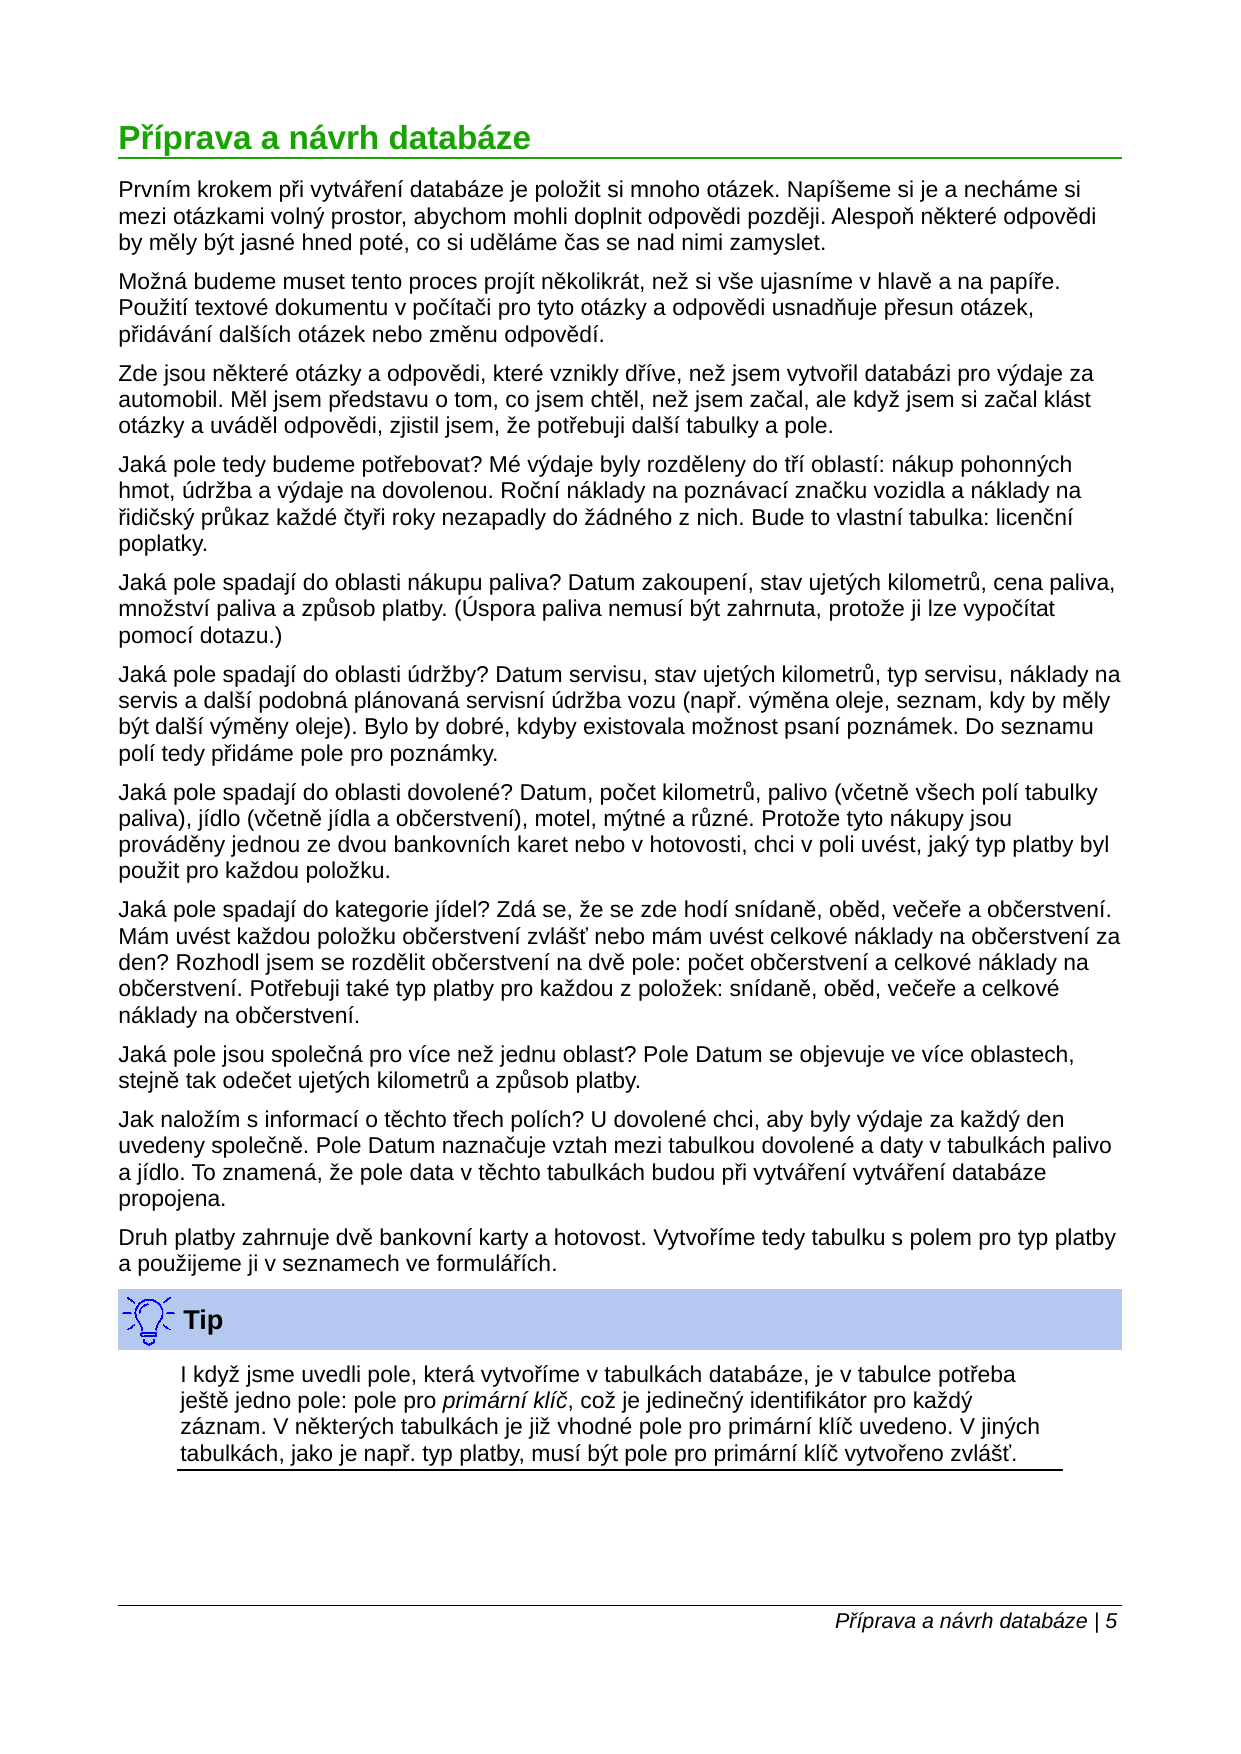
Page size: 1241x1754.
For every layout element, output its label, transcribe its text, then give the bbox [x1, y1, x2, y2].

text Jaká pole tedy budeme potřebovat? Mé výdaje byly rozděleny do tří oblastí: nákup pohonných hmot, údržba a výdaje na dovolenou. Roční náklady na poznávací značku vozidla a náklady na řidičský průkaz každé čtyři roky nezapadly do žádného z nich. Bude to vlastní tabulka: licenční poplatky. [118, 451, 1122, 556]
subtitle Tip [179, 1289, 1122, 1350]
text Jaká pole spadají do oblasti dovolené? Datum, počet kilometrů, palivo (včetně všech polí tabulky paliva), jídlo (včetně jídla a občerstvení), motel, mýtné a různé. Protože tyto nákupy jsou prováděny jednou ze dvou bankovních karet nebo v hotovosti, chci v poli uvést, jaký typ platby byl použit pro každou položku. [118, 778, 1122, 884]
text I když jsme uvedli pole, která vytvoříme v tabulkách databáze, je v tabulce potřeba ještě jedno pole: pole pro primární klíč, což je jedinečný identifikátor pro každý záznam. V některých tabulkách je již vhodné pole pro primární klíč uvedeno. V jiných tabulkách, jako je např. typ platby, musí být pole pro primární klíč vytvořeno zvlášť. [177, 1358, 1063, 1469]
text Zde jsou některé otázky a odpovědi, které vznikly dříve, než jsem vytvořil databázi pro výdaje za automobil. Měl jsem představu o tom, co jsem chtěl, než jsem začal, ale když jsem si začal klást otázky a uváděl odpovědi, zjistil jsem, že potřebuji další tabulky a pole. [118, 359, 1122, 438]
text Možná budeme muset tento proces projít několikrát, než si vše ujasníme v hlavě a na papíře. Použití textové dokumentu v počítači pro tyto otázky a odpovědi usnadňuje přesun otázek, přidávání dalších otázek nebo změnu odpovědí. [118, 268, 1122, 347]
subtitle Příprava a návrh databáze [118, 118, 1122, 157]
text Jaká pole jsou společná pro více než jednu oblast? Pole Datum se objevuje ve více oblastech, stejně tak odečet ujetých kilometrů a způsob platby. [118, 1041, 1122, 1093]
text Jaká pole spadají do oblasti údržby? Datum servisu, stav ujetých kilometrů, typ servisu, náklady na servis a další podobná plánovaná servisní údržba vozu (např. výměna oleje, seznam, kdy by měly být další výměny oleje). Bylo by dobré, kdyby existovala možnost psaní poznámek. Do seznamu polí tedy přidáme pole pro poznámky. [118, 661, 1122, 766]
text Druh platby zahrnuje dvě bankovní karty a hotovost. Vytvoříme tedy tabulku s polem pro typ platby a použijeme ji v seznamech ve formulářích. [118, 1224, 1122, 1276]
picture [119, 1289, 179, 1350]
text Prvním krokem při vytváření databáze je položit si mnoho otázek. Napíšeme si je a necháme si mezi otázkami volný prostor, abychom mohli doplnit odpovědi později. Alespoň některé odpovědi by měly být jasné hned poté, co si uděláme čas se nad nimi zamyslet. [118, 176, 1122, 255]
text Jaká pole spadají do oblasti nákupu paliva? Datum zakoupení, stav ujetých kilometrů, cena paliva, množství paliva a způsob platby. (Úspora paliva nemusí být zahrnuta, protože ji lze vypočítat pomocí dotazu.) [118, 569, 1122, 648]
text Jaká pole spadají do kategorie jídel? Zdá se, že se zde hodí snídaně, oběd, večeře a občerstvení. Mám uvést každou položku občerstvení zvlášť nebo mám uvést celkové náklady na občerstvení za den? Rozhodl jsem se rozdělit občerstvení na dvě pole: počet občerstvení a celkové náklady na občerstvení. Potřebuji také typ platby pro každou z položek: snídaně, oběd, večeře a celkové náklady na občerstvení. [118, 896, 1122, 1028]
text Jak naložím s informací o těchto třech polích? U dovolené chci, aby byly výdaje za každý den uvedeny společně. Pole Datum naznačuje vztah mezi tabulkou dovolené a daty v tabulkách palivo a jídlo. To znamená, že pole data v těchto tabulkách budou při vytváření vytváření databáze propojena. [118, 1106, 1122, 1211]
